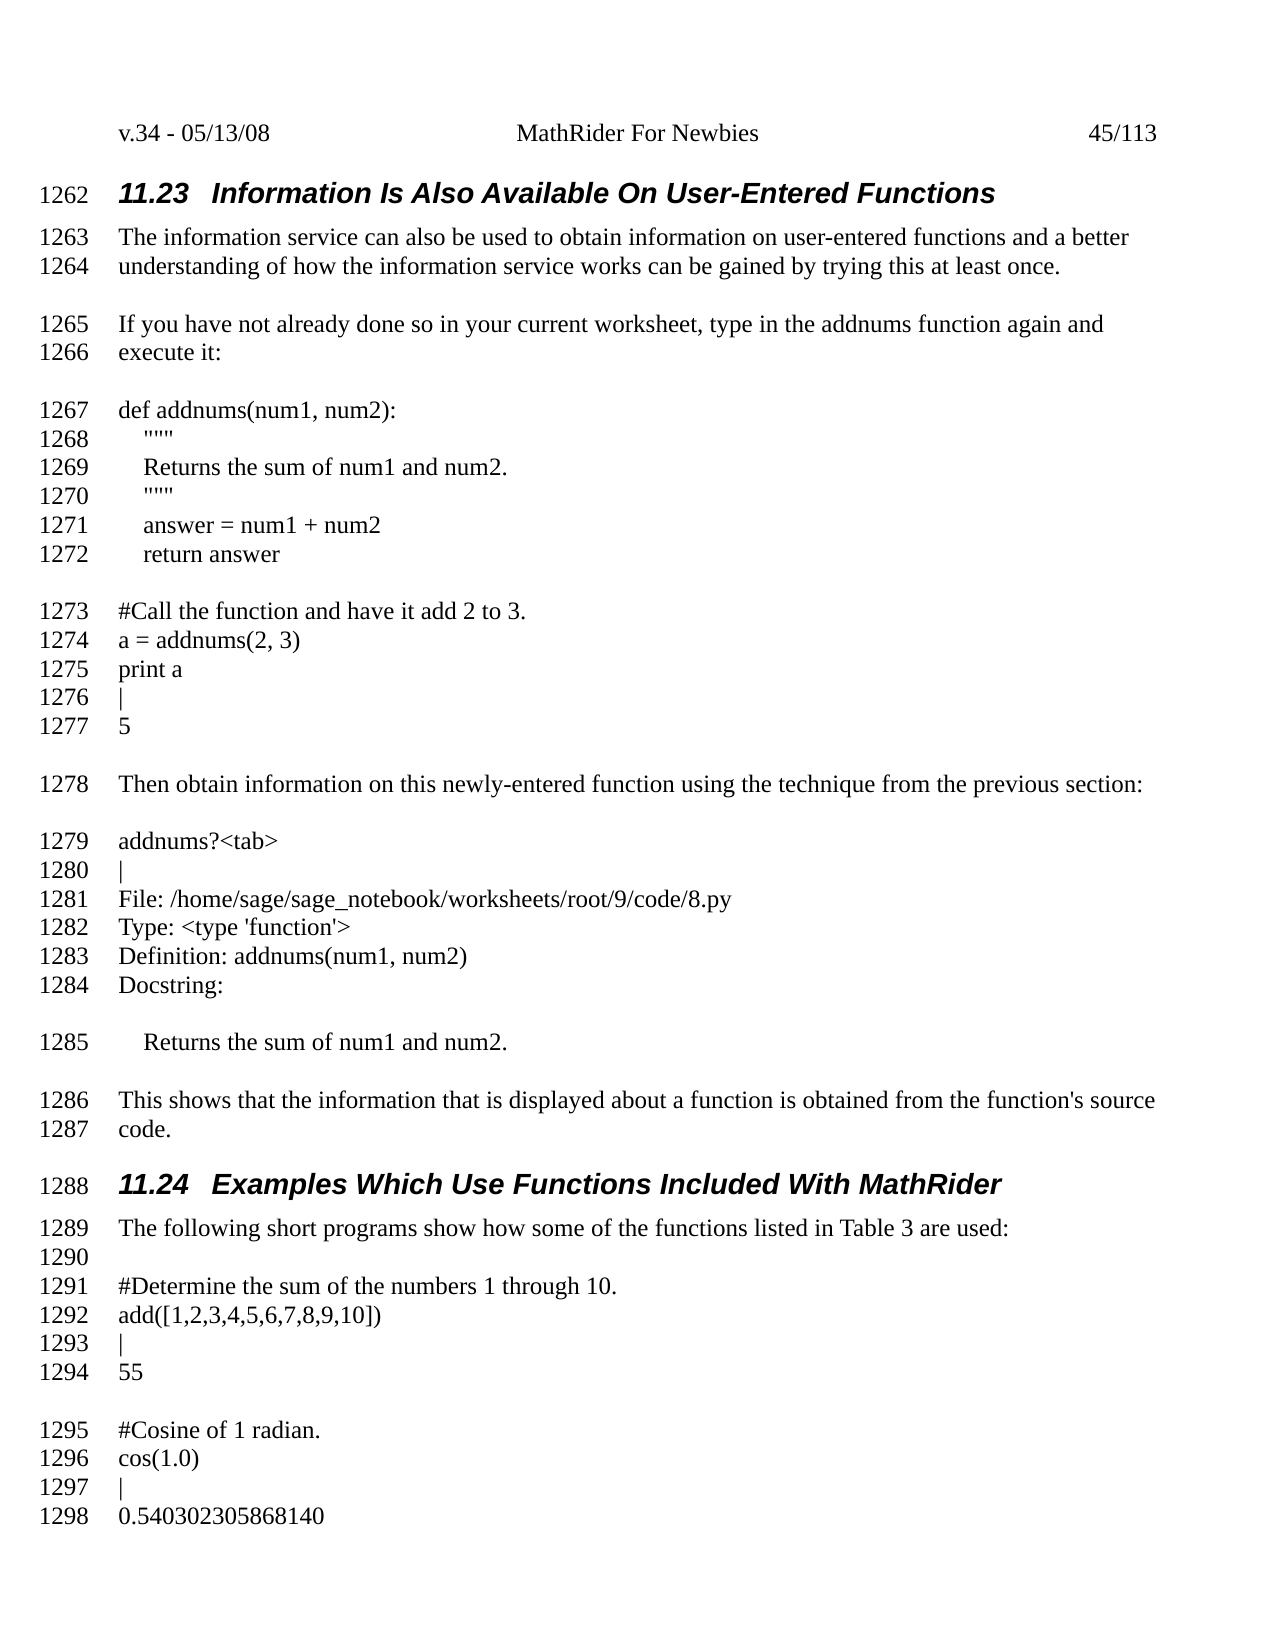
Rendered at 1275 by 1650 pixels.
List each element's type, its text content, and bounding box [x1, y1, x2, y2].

text #Determine the sum of the numbers 1 through 10. [118, 1271, 1157, 1300]
text """ [118, 481, 1157, 510]
text #Cosine of 1 radian. [118, 1415, 1157, 1443]
text Returns the sum of num1 and num2. [118, 452, 1157, 481]
text The following short programs show how some of the functions listed in Table 3 are used: [118, 1213, 1157, 1242]
text 0.540302305868140 [118, 1501, 1157, 1530]
text Then obtain information on this newly-entered function using the technique from the previous section: [118, 769, 1157, 797]
text answer = num1 + num2 [118, 510, 1157, 539]
text | [118, 682, 1157, 711]
text | [118, 1472, 1157, 1501]
text """ [118, 424, 1157, 452]
text a = addnums(2, 3) [118, 625, 1157, 654]
text addnums?<tab> [118, 826, 1157, 855]
text 55 [118, 1357, 1157, 1386]
text Docstring: [118, 970, 1157, 999]
text cos(1.0) [118, 1443, 1157, 1472]
text | [118, 1328, 1157, 1357]
text add([1,2,3,4,5,6,7,8,9,10]) [118, 1300, 1157, 1328]
text Type: <type 'function'> [118, 912, 1157, 941]
text | [118, 855, 1157, 884]
text #Call the function and have it add 2 to 3. [118, 596, 1157, 625]
text def addnums(num1, num2): [118, 395, 1157, 424]
text If you have not already done so in your current worksheet, type in the addnums function again and execute it: [118, 309, 1157, 366]
text Returns the sum of num1 and num2. [118, 1027, 1157, 1056]
subtitle Information Is Also Available On User-Entered Functions [118, 176, 1157, 210]
text The information service can also be used to obtain information on user-entered functions and a better understanding of how the information service works can be gained by trying this at least once. [118, 222, 1157, 280]
text 5 [118, 711, 1157, 740]
text File: /home/sage/sage_notebook/worksheets/root/9/code/8.py [118, 884, 1157, 912]
subtitle Examples Which Use Functions Included With MathRider [118, 1167, 1157, 1201]
text return answer [118, 539, 1157, 567]
text This shows that the information that is displayed about a function is obtained from the function's source code. [118, 1085, 1157, 1142]
text Definition: addnums(num1, num2) [118, 941, 1157, 970]
text print a [118, 654, 1157, 682]
